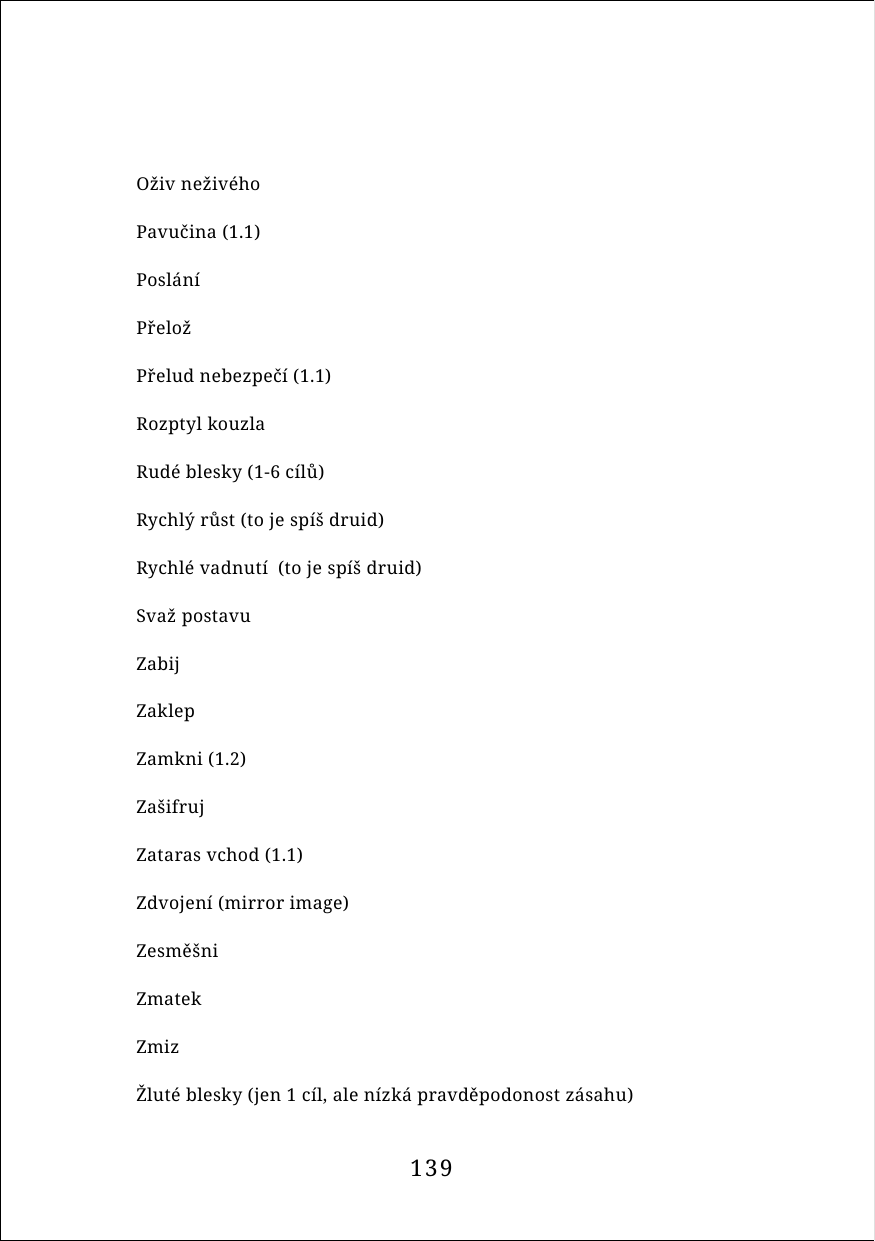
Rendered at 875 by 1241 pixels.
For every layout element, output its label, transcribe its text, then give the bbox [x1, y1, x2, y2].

text Zaklep [136, 699, 756, 723]
text Poslání [136, 268, 756, 292]
text Zataras vchod (1.1) [136, 843, 756, 867]
text Rychlé vadnutí (to je spíš druid) [136, 555, 756, 579]
text Přelož [136, 316, 756, 340]
text Rozptyl kouzla [136, 411, 756, 436]
text Zamkni (1.2) [136, 747, 756, 771]
text Přelud nebezpečí (1.1) [136, 363, 756, 388]
text Zabij [136, 651, 756, 675]
text Zmatek [136, 986, 756, 1011]
text Oživ neživého [136, 172, 756, 196]
text Rychlý růst (to je spíš druid) [136, 507, 756, 531]
text Žluté blesky (jen 1 cíl, ale nízká pravděpodonost zásahu) [136, 1082, 756, 1106]
text Pavučina (1.1) [136, 220, 756, 244]
text Rudé blesky (1-6 cílů) [136, 459, 756, 483]
text Zašifruj [136, 795, 756, 819]
text Zdvojení (mirror image) [136, 891, 756, 915]
text Zesměšni [136, 938, 756, 963]
text Zmiz [136, 1034, 756, 1058]
text Svaž postavu [136, 603, 756, 627]
